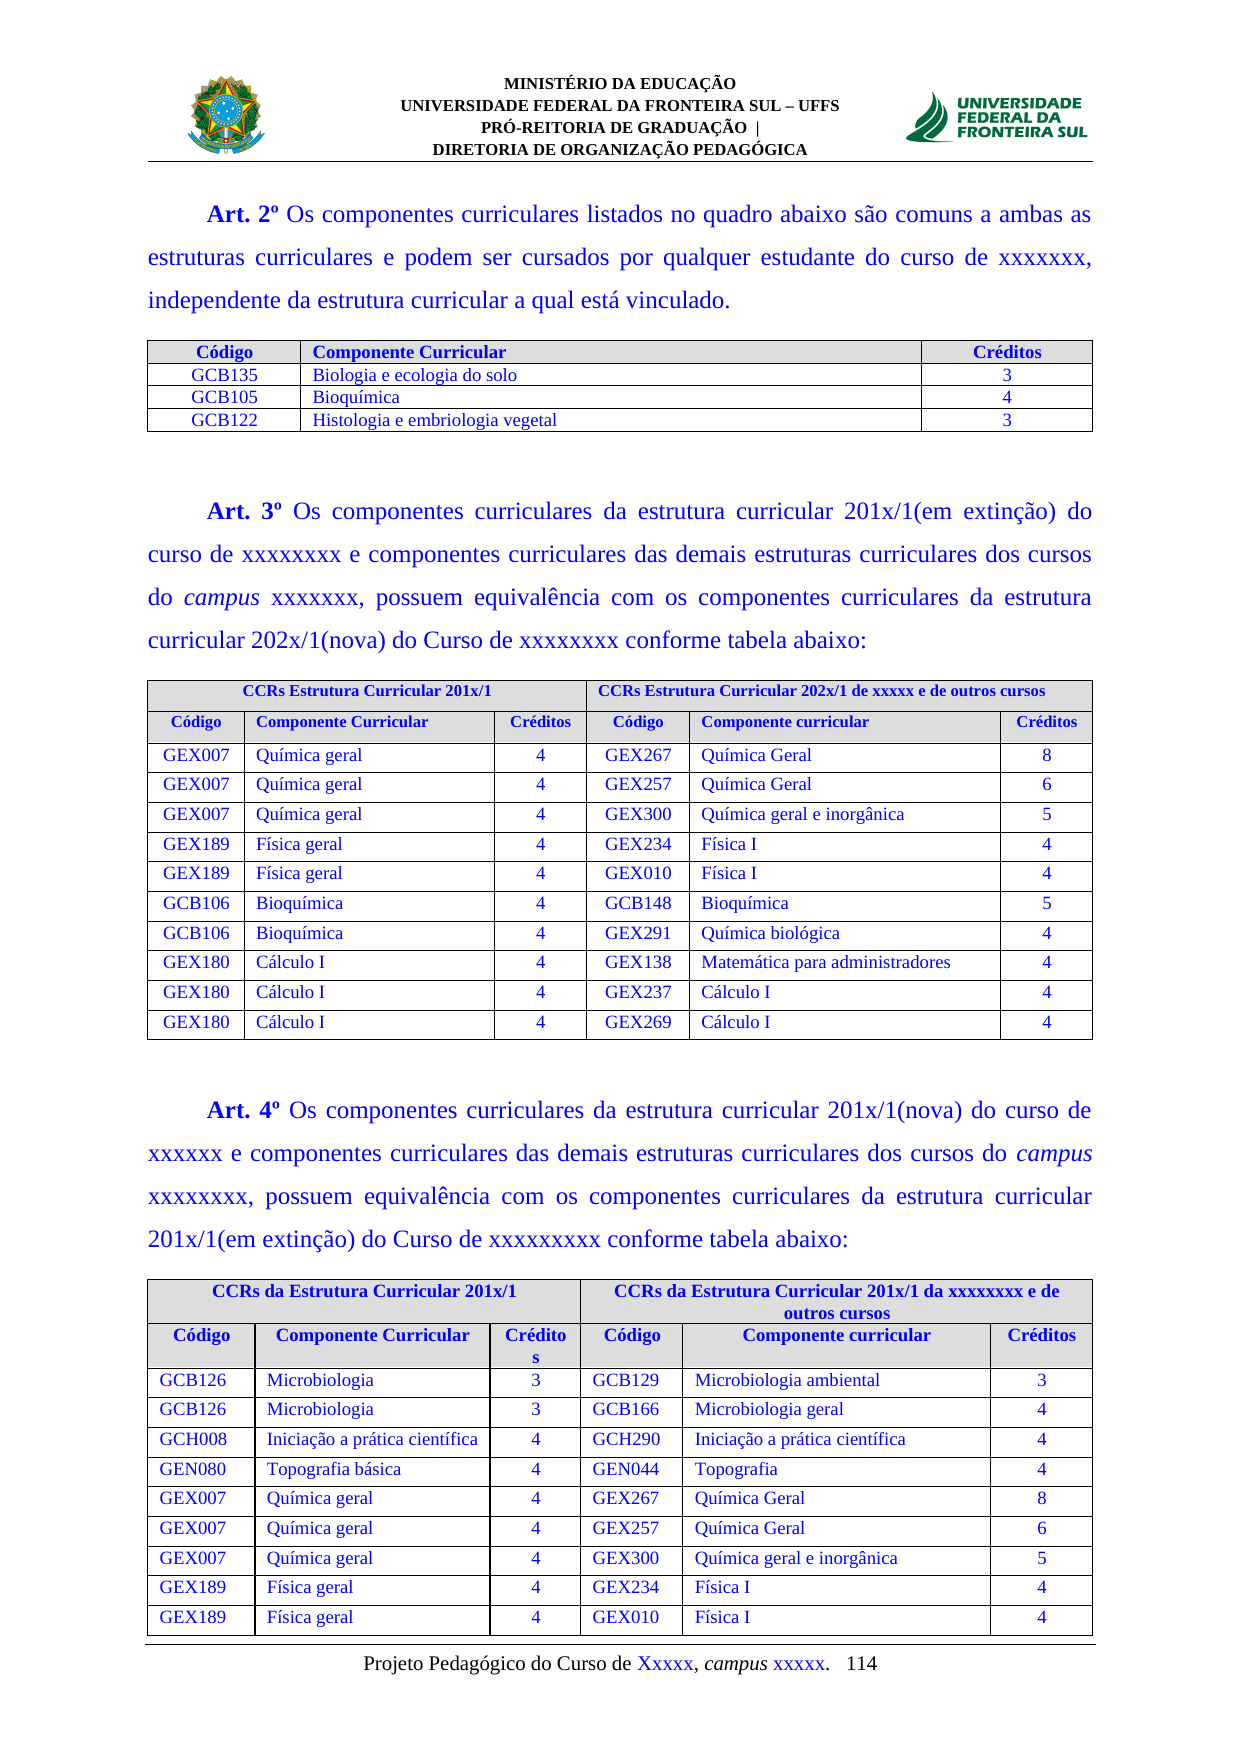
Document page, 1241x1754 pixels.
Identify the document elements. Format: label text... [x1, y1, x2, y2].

table_cell Biologia e ecologia do solo [301, 364, 921, 385]
table_cell Código [148, 1324, 254, 1367]
table_cell GCB129 [581, 1369, 682, 1397]
table_cell GEX007 [148, 773, 244, 802]
table_cell 5 [991, 1547, 1092, 1575]
table_cell 4 [495, 981, 586, 1010]
table_cell GEX269 [587, 1011, 689, 1039]
table_cell GEX237 [587, 981, 689, 1010]
table_cell Componente curricular [683, 1324, 990, 1367]
table_cell Química Geral [690, 773, 1000, 802]
table_cell Iniciação a prática científica [256, 1428, 489, 1457]
table_cell 4 [495, 862, 586, 891]
table_header CCRs Estrutura Curricular 202x/1 de xxxxx e de outros cursos [587, 681, 1092, 711]
table_cell Histologia e embriologia vegetal [301, 409, 921, 431]
table_cell GCB122 [148, 409, 300, 431]
table_cell Química geral [256, 1487, 489, 1516]
table_cell Física I [690, 862, 1000, 891]
table_cell Código [581, 1324, 682, 1367]
text Art. 3º Os componentes curriculares da estrutura curricular 201x/1(em extinção) do curso de xxxxxxxx e componentes curriculares das demais estruturas curriculares dos cursos do campus xxxxxxx, possuem equivalência com os componentes curriculares da estrutura curricular 202x/1(nova) do Curso de xxxxxxxx conforme tabela abaixo: [148, 496, 1093, 654]
table_header Código [148, 341, 300, 363]
table_cell Créditos [491, 1324, 580, 1367]
table_cell Química Geral [683, 1487, 990, 1516]
table_cell Química geral [245, 744, 494, 772]
table_cell GEX138 [587, 951, 689, 980]
table_cell GCB126 [148, 1398, 254, 1427]
table_cell Microbiologia [256, 1398, 489, 1427]
table_cell 4 [1001, 1011, 1092, 1039]
table_cell Química Geral [683, 1517, 990, 1546]
table_cell GCB126 [148, 1369, 254, 1397]
table_cell Créditos [495, 712, 586, 742]
table_cell 4 [491, 1487, 580, 1516]
table_cell Bioquímica [690, 892, 1000, 921]
table_cell GEX180 [148, 951, 244, 980]
table_cell Física geral [256, 1606, 489, 1635]
table_cell Química Geral [690, 744, 1000, 772]
table_cell GEX267 [581, 1487, 682, 1516]
table_header CCRs Estrutura Curricular 201x/1 [148, 681, 586, 711]
table_header Componente Curricular [301, 341, 921, 363]
table_cell 4 [495, 803, 586, 832]
table_cell 6 [1001, 773, 1092, 802]
table_cell Física geral [245, 833, 494, 861]
table_cell GEX189 [148, 833, 244, 861]
table_cell GEX007 [148, 1547, 254, 1575]
table_cell GCB106 [148, 922, 244, 950]
table_cell GEX234 [587, 833, 689, 861]
table_cell 3 [491, 1398, 580, 1427]
table_cell GEX189 [148, 1606, 254, 1635]
table_cell Créditos [1001, 712, 1092, 742]
table_cell Cálculo I [245, 1011, 494, 1039]
table_cell 4 [1001, 922, 1092, 950]
table_cell GEX189 [148, 1576, 254, 1605]
table_cell Química biológica [690, 922, 1000, 950]
table_cell GCB148 [587, 892, 689, 921]
table_cell 4 [495, 951, 586, 980]
table_cell 4 [991, 1398, 1092, 1427]
table_cell 4 [491, 1547, 580, 1575]
table_cell GEX267 [587, 744, 689, 772]
table_cell 4 [991, 1606, 1092, 1635]
table_cell Física geral [256, 1576, 489, 1605]
table_cell GEN044 [581, 1458, 682, 1486]
picture [903, 90, 1090, 146]
table_cell Topografia [683, 1458, 990, 1486]
table_cell Créditos [991, 1324, 1092, 1367]
table_cell 5 [1001, 803, 1092, 832]
table_cell Código [148, 712, 244, 742]
table_cell GEX291 [587, 922, 689, 950]
table_cell 5 [1001, 892, 1092, 921]
table_cell Componente Curricular [256, 1324, 489, 1367]
table_cell 4 [1001, 862, 1092, 891]
table_cell Química geral [256, 1547, 489, 1575]
table_cell GCH290 [581, 1428, 682, 1457]
table_cell GCB105 [148, 386, 300, 408]
table_cell 4 [922, 386, 1092, 408]
table_cell Química geral [245, 773, 494, 802]
table_cell Componente Curricular [245, 712, 494, 742]
table_cell Código [587, 712, 689, 742]
table_cell GEX007 [148, 744, 244, 772]
table_cell 4 [991, 1458, 1092, 1486]
table_cell GEX007 [148, 1487, 254, 1516]
table_cell GEX010 [581, 1606, 682, 1635]
table_cell 6 [991, 1517, 1092, 1546]
table_cell Física I [683, 1606, 990, 1635]
picture [187, 76, 265, 154]
table_cell GEX007 [148, 803, 244, 832]
table_cell GEX300 [581, 1547, 682, 1575]
table_cell Cálculo I [245, 951, 494, 980]
table_cell GEX257 [581, 1517, 682, 1546]
table_header CCRs da Estrutura Curricular 201x/1 [148, 1280, 580, 1323]
table_cell GEX257 [587, 773, 689, 802]
table_cell 4 [491, 1428, 580, 1457]
table_cell Bioquímica [245, 892, 494, 921]
table_cell GCB135 [148, 364, 300, 385]
table_cell 4 [495, 833, 586, 861]
table_cell 4 [491, 1606, 580, 1635]
table_cell 4 [491, 1458, 580, 1486]
table_cell Bioquímica [245, 922, 494, 950]
table_cell 4 [495, 892, 586, 921]
table_cell GCH008 [148, 1428, 254, 1457]
table_cell GEX300 [587, 803, 689, 832]
table_cell 3 [491, 1369, 580, 1397]
table_cell 4 [991, 1428, 1092, 1457]
table_cell 4 [1001, 833, 1092, 861]
table_cell 4 [1001, 981, 1092, 1010]
table_cell 4 [495, 744, 586, 772]
table_cell GCB106 [148, 892, 244, 921]
table_cell Física I [683, 1576, 990, 1605]
table_cell 4 [491, 1517, 580, 1546]
table_cell Física I [690, 833, 1000, 861]
table_header CCRs da Estrutura Curricular 201x/1 da xxxxxxxx e de outros cursos [581, 1280, 1092, 1323]
table_cell Microbiologia geral [683, 1398, 990, 1427]
table_header Créditos [922, 341, 1092, 363]
table_cell 4 [991, 1576, 1092, 1605]
table_cell GEX007 [148, 1517, 254, 1546]
table_cell 3 [991, 1369, 1092, 1397]
table_cell Microbiologia ambiental [683, 1369, 990, 1397]
table_cell GEX010 [587, 862, 689, 891]
table_cell 8 [1001, 744, 1092, 772]
table_cell GEN080 [148, 1458, 254, 1486]
table_cell Componente curricular [690, 712, 1000, 742]
text Art. 2º Os componentes curriculares listados no quadro abaixo são comuns a ambas as estruturas curriculares e podem ser cursados por qualquer estudante do curso de xxxxxxx, independente da estrutura curricular a qual está vinculado. [148, 199, 1093, 314]
table_cell Química geral e inorgânica [690, 803, 1000, 832]
table_cell 4 [1001, 951, 1092, 980]
table_cell 3 [922, 409, 1092, 431]
table_cell Matemática para administradores [690, 951, 1000, 980]
table_cell GEX180 [148, 981, 244, 1010]
table_cell Microbiologia [256, 1369, 489, 1397]
table_cell Topografia básica [256, 1458, 489, 1486]
table_cell 3 [922, 364, 1092, 385]
table_cell 8 [991, 1487, 1092, 1516]
table_cell 4 [491, 1576, 580, 1605]
text Art. 4º Os componentes curriculares da estrutura curricular 201x/1(nova) do curso de xxxxxx e componentes curriculares das demais estruturas curriculares dos cursos do campus xxxxxxxx, possuem equivalência com os componentes curriculares da estrutura curricular 201x/1(em extinção) do Curso de xxxxxxxxx conforme tabela abaixo: [148, 1095, 1093, 1253]
table_cell GEX189 [148, 862, 244, 891]
table_cell Cálculo I [245, 981, 494, 1010]
table_cell Química geral [256, 1517, 489, 1546]
table_cell Química geral [245, 803, 494, 832]
table_cell Bioquímica [301, 386, 921, 408]
table_cell GEX180 [148, 1011, 244, 1039]
table_cell GEX234 [581, 1576, 682, 1605]
table_cell Cálculo I [690, 1011, 1000, 1039]
table_cell GCB166 [581, 1398, 682, 1427]
table_cell Cálculo I [690, 981, 1000, 1010]
table_cell Química geral e inorgânica [683, 1547, 990, 1575]
table_cell 4 [495, 1011, 586, 1039]
table_cell Iniciação a prática científica [683, 1428, 990, 1457]
table_cell 4 [495, 773, 586, 802]
table_cell 4 [495, 922, 586, 950]
table_cell Física geral [245, 862, 494, 891]
